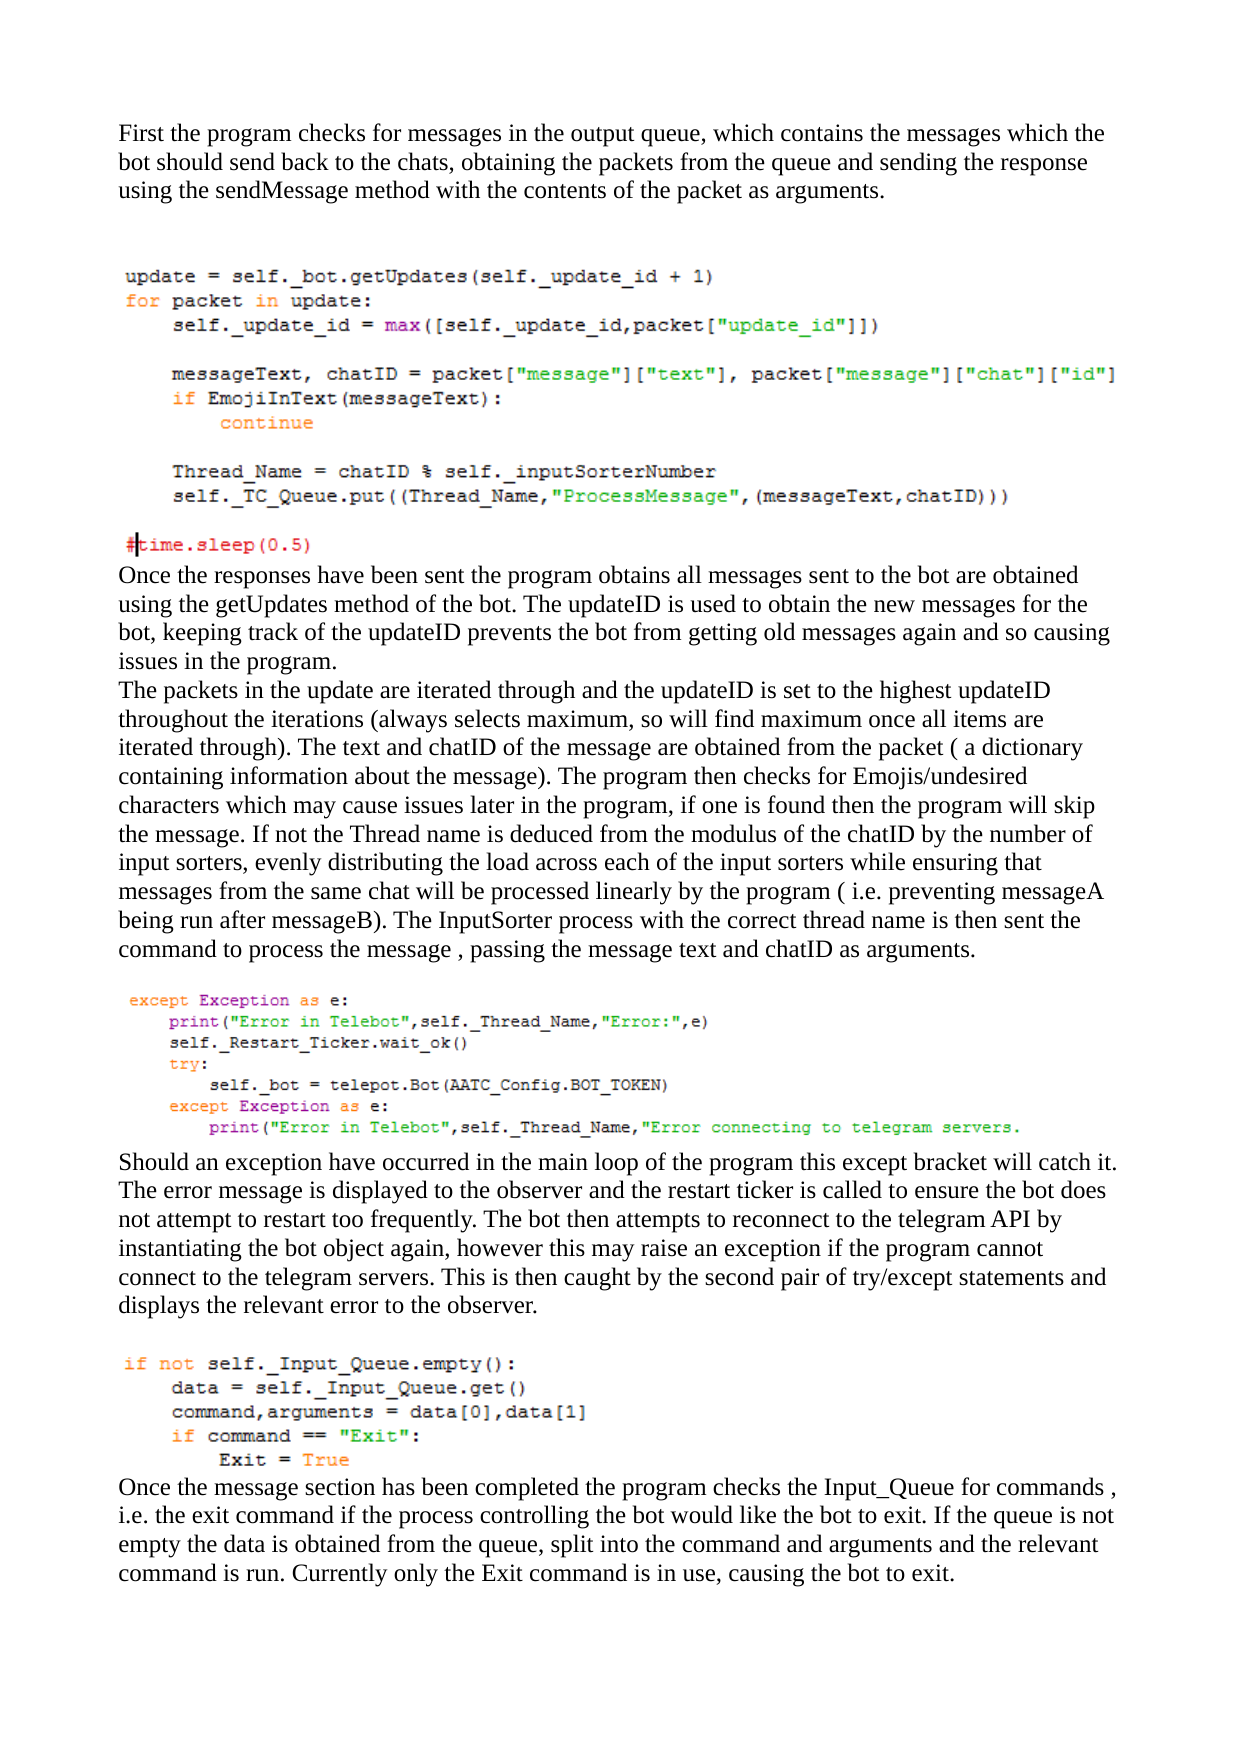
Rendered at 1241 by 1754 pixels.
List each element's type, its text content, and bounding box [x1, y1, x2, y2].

text Should an exception have occurred in the main loop of the program this except bracket will catch it. The error message is displayed to the observer and the restart ticker is called to ensure the bot does not attempt to restart too frequently. The bot then attempts to reconnect to the telegram API by instantiating the bot object again, however this may raise an exception if the program cannot connect to the telegram servers. This is then caught by the second pair of try/except statements and displays the relevant error to the observer. [118, 991, 1122, 1319]
text First the program checks for messages in the output queue, which contains the messages which the bot should send back to the chats, obtaining the packets from the queue and sending the response using the sendMessage method with the contents of the packet as arguments. [118, 118, 1122, 204]
picture [118, 261, 1123, 560]
picture [118, 991, 1022, 1147]
text Once the message section has been completed the program checks the Input_Queue for commands , i.e. the exit command if the process controlling the bot would like the bot to exit. If the queue is not empty the data is obtained from the queue, split into the command and arguments and the relevant command is run. Currently only the Exit command is in use, causing the bot to exit. [118, 1348, 1122, 1587]
text The packets in the update are iterated through and the updateID is set to the highest updateID throughout the iterations (always selects maximum, so will find maximum once all items are iterated through). The text and chatID of the message are obtained from the packet ( a dictionary containing information about the message). The program then checks for Emojis/undesired characters which may cause issues later in the program, if one is found then the program will skip the message. If not the Thread name is deduced from the modulus of the chatID by the number of input sorters, evenly distributing the load across each of the input sorters while ensuring that messages from the same chat will be processed linearly by the program ( i.e. preventing messageA being run after messageB). The InputSorter process with the correct thread name is then sent the command to process the message , passing the message text and chatID as arguments. [118, 675, 1122, 962]
picture [118, 1348, 598, 1472]
text Once the responses have been sent the program obtains all messages sent to the bot are obtained using the getUpdates method of the bot. The updateID is used to obtain the new messages for the bot, keeping track of the updateID prevents the bot from getting old messages again and so causing issues in the program. [118, 560, 1122, 675]
